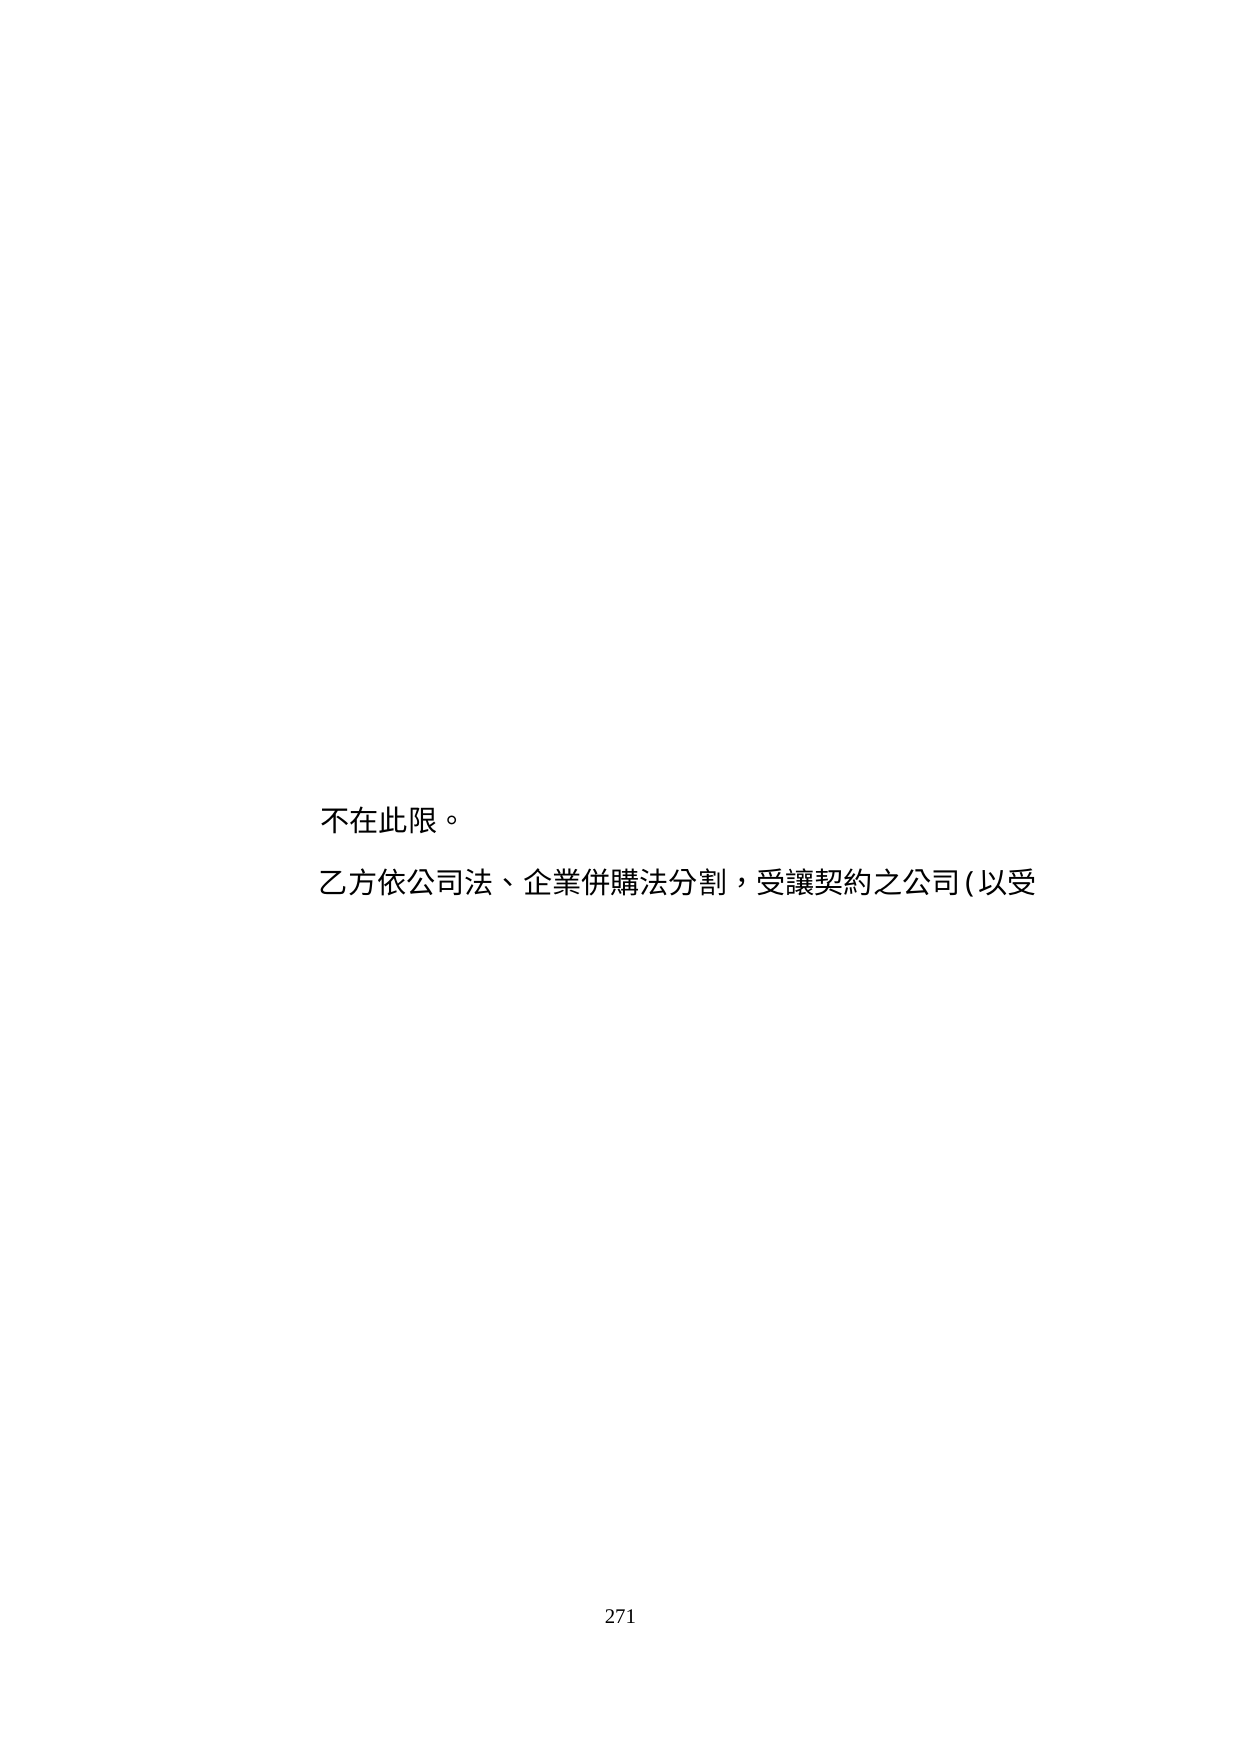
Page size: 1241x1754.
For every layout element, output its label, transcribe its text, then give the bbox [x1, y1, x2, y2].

text 乙方依公司法、企業併購法分割，受讓契約之公司(以受 [319, 839, 1053, 902]
list 不在此限。 [253, 777, 1053, 839]
